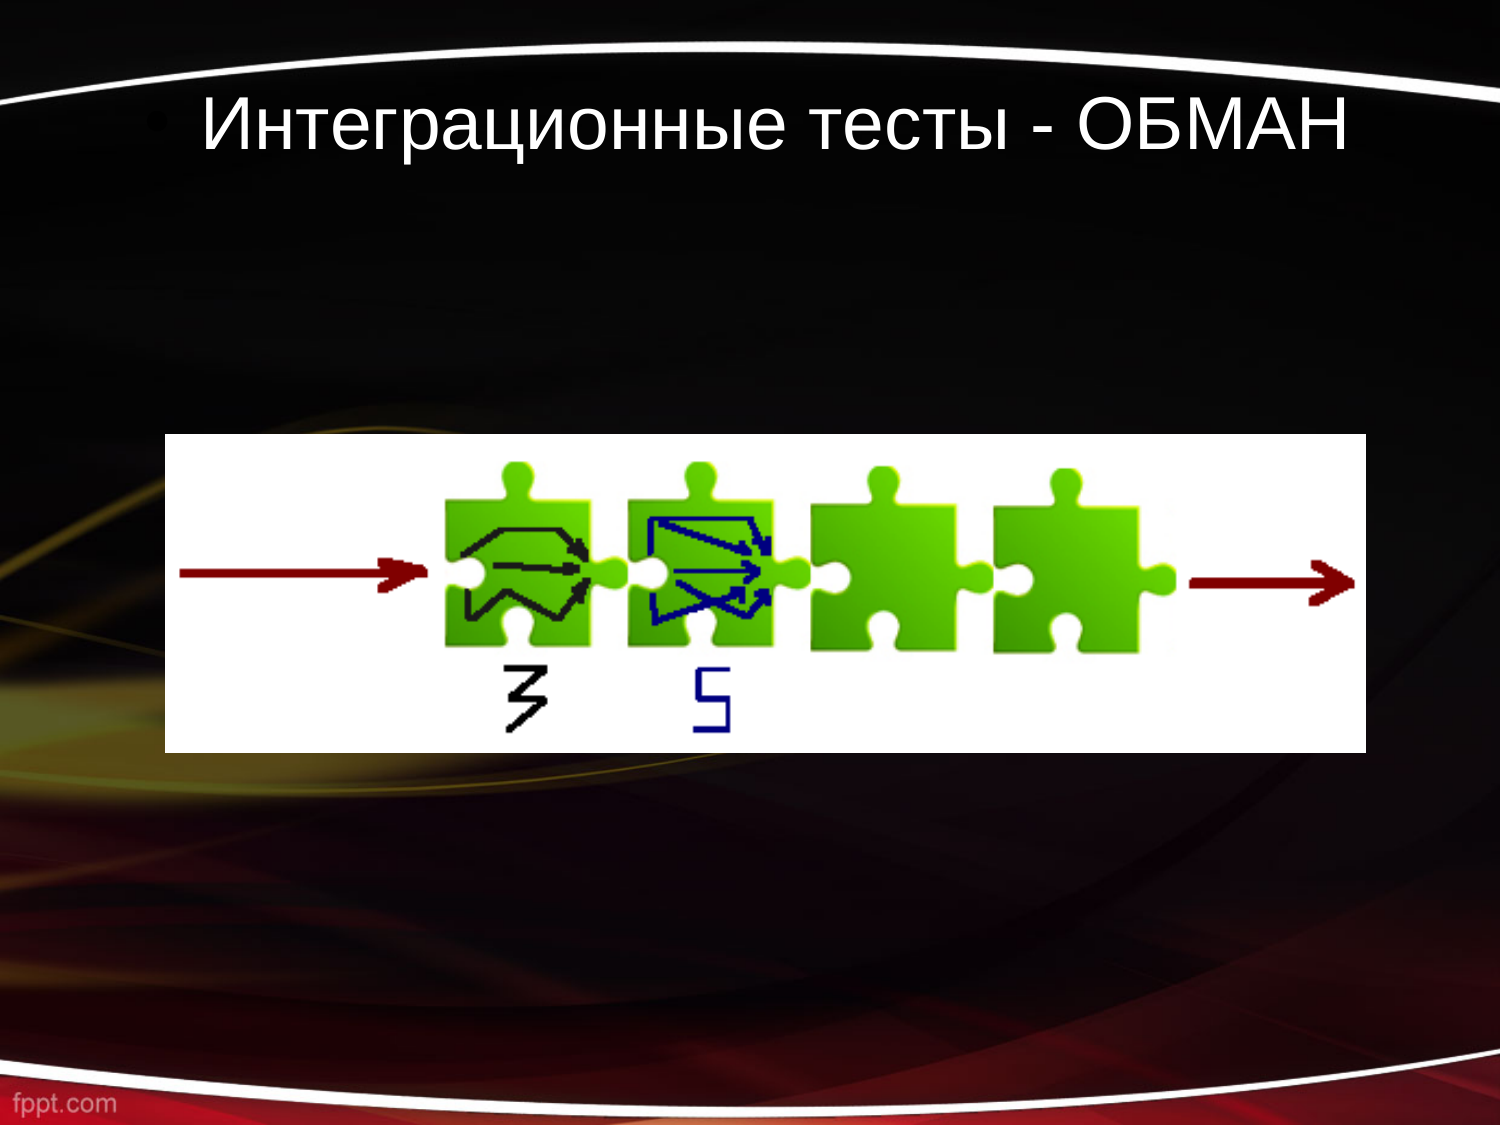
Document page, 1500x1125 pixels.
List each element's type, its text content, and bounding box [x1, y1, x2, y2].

list Интеграционные тесты - ОБМАН [90, 45, 1406, 196]
picture [0, 0, 1500, 1125]
